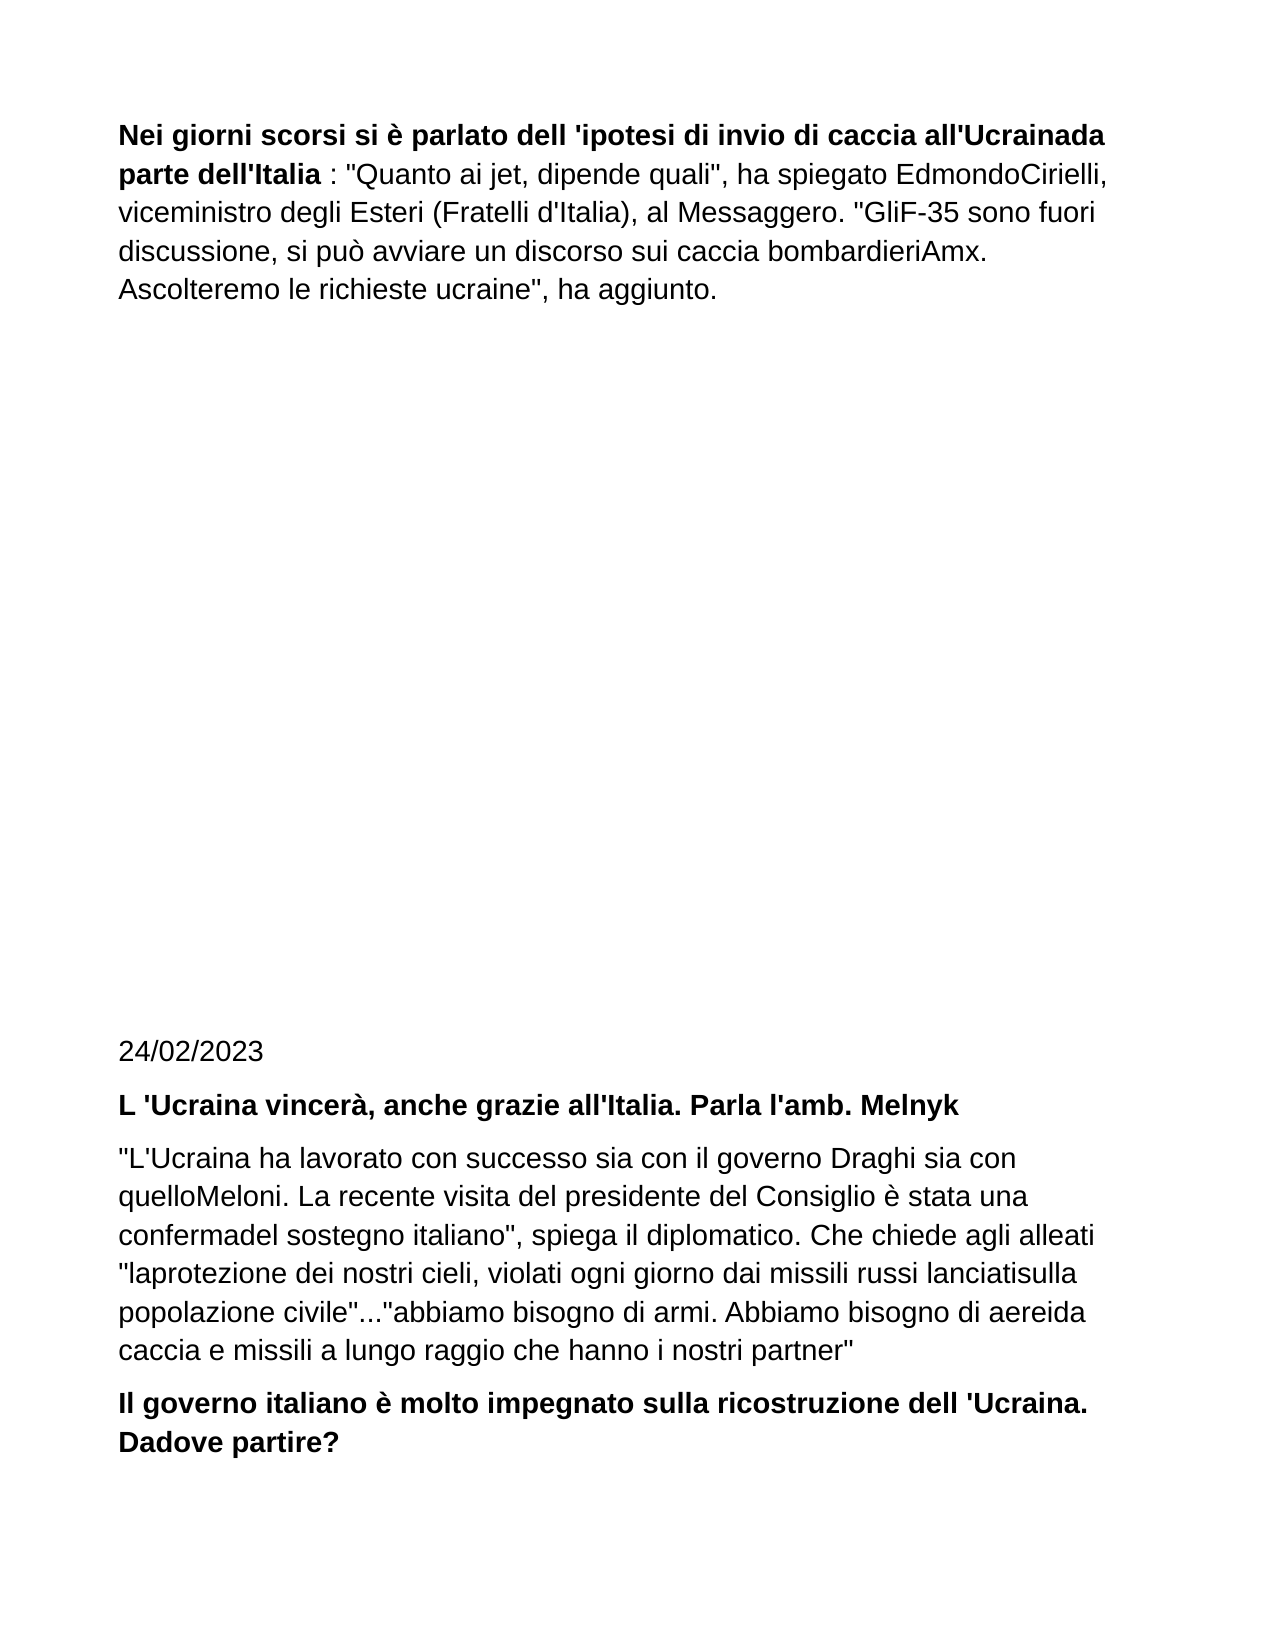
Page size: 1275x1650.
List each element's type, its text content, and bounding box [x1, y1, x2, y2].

text L 'Ucraina vincerà, anche grazie all'Italia. Parla l'amb. Melnyk [118, 1088, 1157, 1121]
text Il governo italiano è molto impegnato sulla ricostruzione dell 'Ucraina. Dadove partire? [118, 1387, 1157, 1459]
text "L'Ucraina ha lavorato con successo sia con il governo Draghi sia con quelloMeloni. La recente visita del presidente del Consiglio è stata una confermadel sostegno italiano", spiega il diplomatico. Che chiede agli alleati "laprotezione dei nostri cieli, violati ogni giorno dai missili russi lanciatisulla popolazione civile"..."abbiamo bisogno di armi. Abbiamo bisogno di aereida caccia e missili a lungo raggio che hanno i nostri partner" [118, 1141, 1157, 1367]
text Nei giorni scorsi si è parlato dell 'ipotesi di invio di caccia all'Ucrainada parte dell'Italia : "Quanto ai jet, dipende quali", ha spiegato EdmondoCirielli, viceministro degli Esteri (Fratelli d'Italia), al Messaggero. "GliF-35 sono fuori discussione, si può avviare un discorso sui caccia bombardieriAmx. Ascolteremo le richieste ucraine", ha aggiunto. [118, 118, 1157, 306]
text 24/02/2023 [118, 1034, 1157, 1068]
